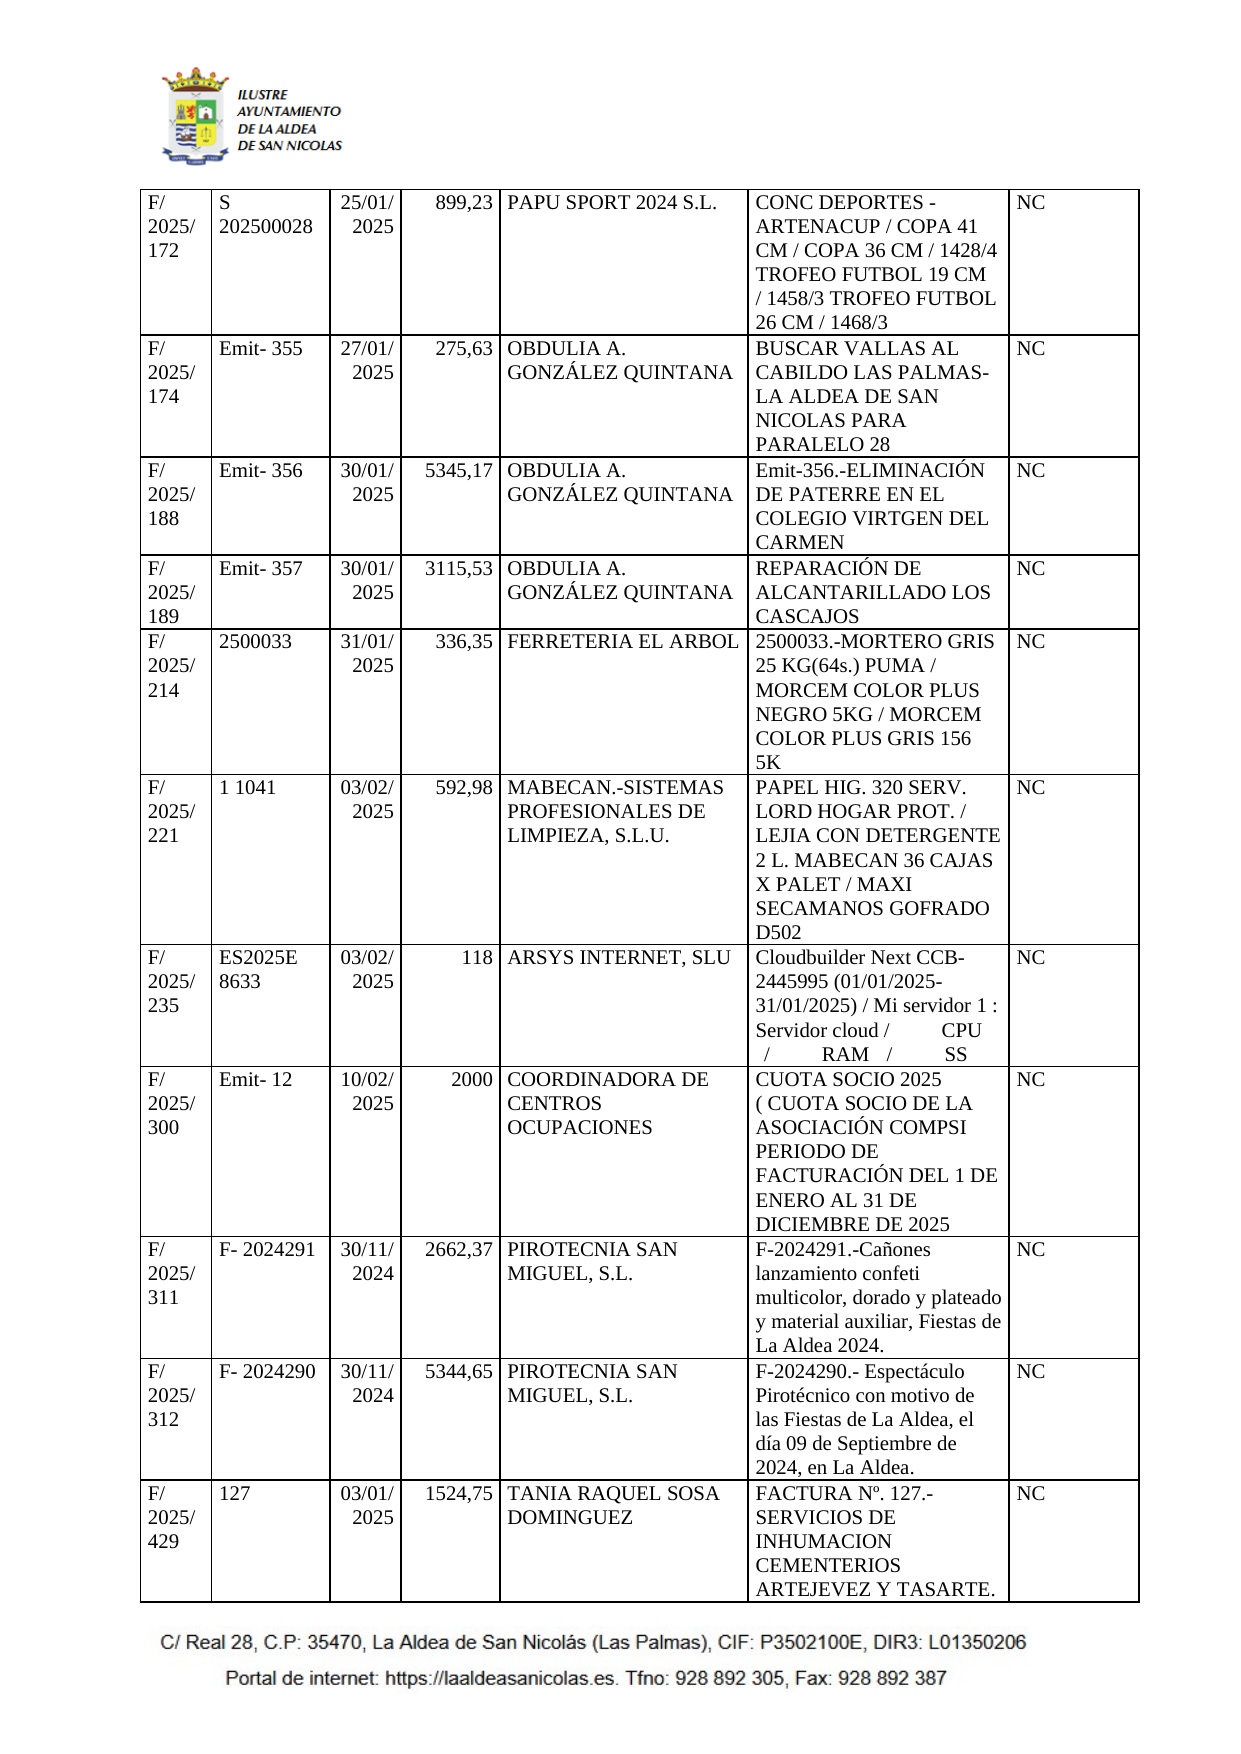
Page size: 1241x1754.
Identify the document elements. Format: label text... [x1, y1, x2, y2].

table_cell 127 [212, 1481, 329, 1601]
table_cell NC [1010, 336, 1138, 456]
table_cell 2500033.-MORTERO GRIS 25 KG(64s.) PUMA / MORCEM COLOR PLUS NEGRO 5KG / MORCEM COLOR PLUS GRIS 156 5K [749, 630, 1008, 774]
table_cell NC [1010, 1359, 1138, 1479]
table_cell NC [1010, 458, 1138, 554]
table_cell 30/11/2024 [331, 1237, 400, 1357]
table_cell 336,35 [402, 630, 499, 774]
table_cell 30/01/2025 [331, 556, 400, 628]
table_cell F/2025/174 [141, 336, 211, 456]
table_cell 5344,65 [402, 1359, 499, 1479]
table_cell Emit- 12 [212, 1067, 329, 1236]
table_cell FACTURA Nº. 127.- SERVICIOS DE INHUMACION CEMENTERIOS ARTEJEVEZ Y TASARTE. [749, 1481, 1008, 1601]
table_cell 25/01/2025 [331, 190, 400, 334]
table_cell F- 2024290 [212, 1359, 329, 1479]
table_cell TANIA RAQUEL SOSA DOMINGUEZ [501, 1481, 747, 1601]
table_cell 592,98 [402, 775, 499, 944]
table_cell NC [1010, 190, 1138, 334]
table_cell S 202500028 [212, 190, 329, 334]
table_cell PIROTECNIA SAN MIGUEL, S.L. [501, 1237, 747, 1357]
table_cell ES2025E 8633 [212, 945, 329, 1066]
table_cell F- 2024291 [212, 1237, 329, 1357]
table_cell F/2025/189 [141, 556, 211, 628]
table_cell Emit- 356 [212, 458, 329, 554]
table_cell F-2024290.- Espectáculo Pirotécnico con motivo de las Fiestas de La Aldea, el día 09 de Septiembre de 2024, en La Aldea. [749, 1359, 1008, 1479]
table_cell PIROTECNIA SAN MIGUEL, S.L. [501, 1359, 747, 1479]
table_cell Emit- 357 [212, 556, 329, 628]
table_cell 5345,17 [402, 458, 499, 554]
table_cell NC [1010, 630, 1138, 774]
table_cell F/2025/214 [141, 630, 211, 774]
table_cell 3115,53 [402, 556, 499, 628]
table_cell Emit-356.-ELIMINACIÓN DE PATERRE EN EL COLEGIO VIRTGEN DEL CARMEN [749, 458, 1008, 554]
table_cell COORDINADORA DE CENTROS OCUPACIONES [501, 1067, 747, 1236]
table_cell MABECAN.-SISTEMAS PROFESIONALES DE LIMPIEZA, S.L.U. [501, 775, 747, 944]
table_cell 03/02/2025 [331, 775, 400, 944]
table_cell Cloudbuilder Next CCB-2445995 (01/01/2025-31/01/2025) / Mi servidor 1 : Servidor cloud / CPU / RAM / SS [749, 945, 1008, 1066]
table_cell F/2025/311 [141, 1237, 211, 1357]
table_cell NC [1010, 1237, 1138, 1357]
table_cell NC [1010, 1481, 1138, 1601]
table_cell OBDULIA A. GONZÁLEZ QUINTANA [501, 458, 747, 554]
table_cell CONC DEPORTES - ARTENACUP / COPA 41 CM / COPA 36 CM / 1428/4 TROFEO FUTBOL 19 CM / 1458/3 TROFEO FUTBOL 26 CM / 1468/3 [749, 190, 1008, 334]
table_cell 118 [402, 945, 499, 1066]
table_cell 2500033 [212, 630, 329, 774]
table_cell CUOTA SOCIO 2025 ( CUOTA SOCIO DE LA ASOCIACIÓN COMPSI PERIODO DE FACTURACIÓN DEL 1 DE ENERO AL 31 DE DICIEMBRE DE 2025 [749, 1067, 1008, 1236]
table_cell F/2025/235 [141, 945, 211, 1066]
table_cell F/2025/221 [141, 775, 211, 944]
table_cell PAPEL HIG. 320 SERV. LORD HOGAR PROT. / LEJIA CON DETERGENTE 2 L. MABECAN 36 CAJAS X PALET / MAXI SECAMANOS GOFRADO D502 [749, 775, 1008, 944]
table_cell 30/01/2025 [331, 458, 400, 554]
table_cell F/2025/188 [141, 458, 211, 554]
table_cell NC [1010, 556, 1138, 628]
table_cell 2662,37 [402, 1237, 499, 1357]
table_cell F/2025/429 [141, 1481, 211, 1601]
table_cell 31/01/2025 [331, 630, 400, 774]
table_cell 1524,75 [402, 1481, 499, 1601]
table_cell BUSCAR VALLAS AL CABILDO LAS PALMAS-LA ALDEA DE SAN NICOLAS PARA PARALELO 28 [749, 336, 1008, 456]
table_cell 10/02/2025 [331, 1067, 400, 1236]
table_cell NC [1010, 775, 1138, 944]
table_cell OBDULIA A. GONZÁLEZ QUINTANA [501, 336, 747, 456]
table_cell PAPU SPORT 2024 S.L. [501, 190, 747, 334]
table_cell REPARACIÓN DE ALCANTARILLADO LOS CASCAJOS [749, 556, 1008, 628]
table_cell 30/11/2024 [331, 1359, 400, 1479]
table_cell F/2025/312 [141, 1359, 211, 1479]
table_cell ARSYS INTERNET, SLU [501, 945, 747, 1066]
table_cell 03/01/2025 [331, 1481, 400, 1601]
table_cell NC [1010, 1067, 1138, 1236]
table_cell Emit- 355 [212, 336, 329, 456]
table_cell F/2025/172 [141, 190, 211, 334]
picture [148, 1626, 1034, 1694]
table_cell OBDULIA A. GONZÁLEZ QUINTANA [501, 556, 747, 628]
table_cell 275,63 [402, 336, 499, 456]
table_cell 27/01/2025 [331, 336, 400, 456]
table_cell F-2024291.-Cañones lanzamiento confeti multicolor, dorado y plateado y material auxiliar, Fiestas de La Aldea 2024. [749, 1237, 1008, 1357]
table_cell NC [1010, 945, 1138, 1066]
table_cell 1 1041 [212, 775, 329, 944]
picture [148, 59, 358, 173]
table_cell 899,23 [402, 190, 499, 334]
table_cell 03/02/2025 [331, 945, 400, 1066]
table_cell F/2025/300 [141, 1067, 211, 1236]
table_cell FERRETERIA EL ARBOL [501, 630, 747, 774]
table_cell 2000 [402, 1067, 499, 1236]
